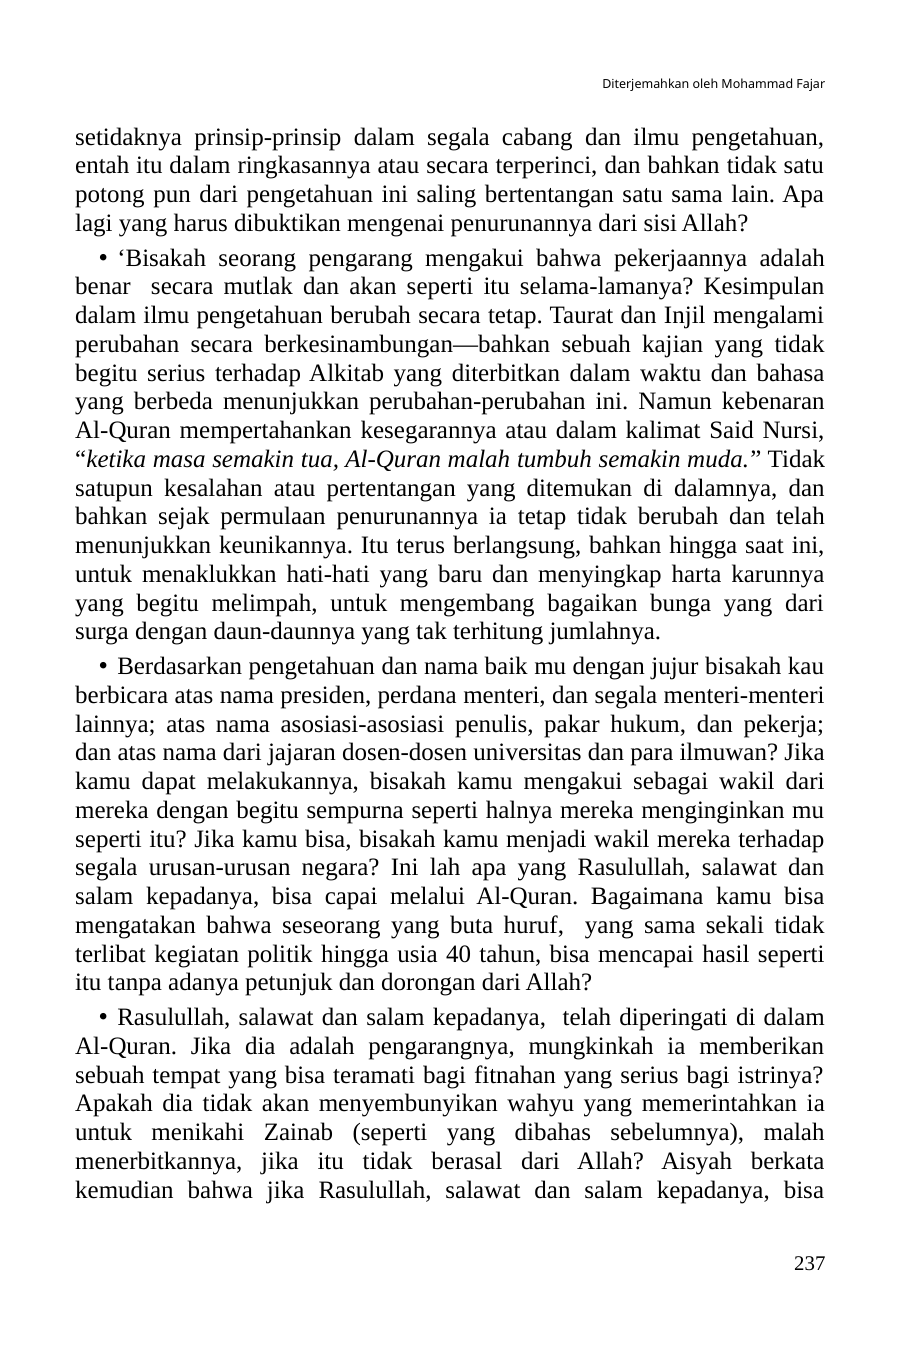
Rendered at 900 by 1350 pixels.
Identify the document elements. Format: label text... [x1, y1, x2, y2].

list Berdasarkan pengetahuan dan nama baik mu dengan jujur bisakah kau berbicara atas nama presiden, perdana menteri, dan segala menteri-menteri lainnya; atas nama asosiasi-asosiasi penulis, pakar hukum, dan pekerja; dan atas nama dari jajaran dosen-dosen universitas dan para ilmuwan? Jika kamu dapat melakukannya, bisakah kamu mengakui sebagai wakil dari mereka dengan begitu sempurna seperti halnya mereka menginginkan mu seperti itu? Jika kamu bisa, bisakah kamu menjadi wakil mereka terhadap segala urusan-urusan negara? Ini lah apa yang Rasulullah, salawat dan salam kepadanya, bisa capai melalui Al-Quran. Bagaimana kamu bisa mengatakan bahwa seseorang yang buta huruf, yang sama sekali tidak terlibat kegiatan politik hingga usia 40 tahun, bisa mencapai hasil seperti itu tanpa adanya petunjuk dan dorongan dari Allah? [75, 651, 825, 996]
list setidaknya prinsip-prinsip dalam segala cabang dan ilmu pengetahuan, entah itu dalam ringkasannya atau secara terperinci, dan bahkan tidak satu potong pun dari pengetahuan ini saling bertentangan satu sama lain. Apa lagi yang harus dibuktikan mengenai penurunannya dari sisi Allah? [75, 122, 825, 237]
list ‘Bisakah seorang pengarang mengakui bahwa pekerjaannya adalah benar secara mutlak dan akan seperti itu selama-lamanya? Kesimpulan dalam ilmu pengetahuan berubah secara tetap. Taurat dan Injil mengalami perubahan secara berkesinambungan—bahkan sebuah kajian yang tidak begitu serius terhadap Alkitab yang diterbitkan dalam waktu dan bahasa yang berbeda menunjukkan perubahan-perubahan ini. Namun kebenaran Al-Quran mempertahankan kesegarannya atau dalam kalimat Said Nursi, “ketika masa semakin tua, Al-Quran malah tumbuh semakin muda.” Tidak satupun kesalahan atau pertentangan yang ditemukan di dalamnya, dan bahkan sejak permulaan penurunannya ia tetap tidak berubah dan telah menunjukkan keunikannya. Itu terus berlangsung, bahkan hingga saat ini, untuk menaklukkan hati-hati yang baru dan menyingkap harta karunnya yang begitu melimpah, untuk mengembang bagaikan bunga yang dari surga dengan daun-daunnya yang tak terhitung jumlahnya. [75, 243, 825, 645]
list Rasulullah, salawat dan salam kepadanya, telah diperingati di dalam Al-Quran. Jika dia adalah pengarangnya, mungkinkah ia memberikan sebuah tempat yang bisa teramati bagi fitnahan yang serius bagi istrinya? Apakah dia tidak akan menyembunyikan wahyu yang memerintahkan ia untuk menikahi Zainab (seperti yang dibahas sebelumnya), malah menerbitkannya, jika itu tidak berasal dari Allah? Aisyah berkata kemudian bahwa jika Rasulullah, salawat dan salam kepadanya, bisa [75, 1002, 825, 1203]
